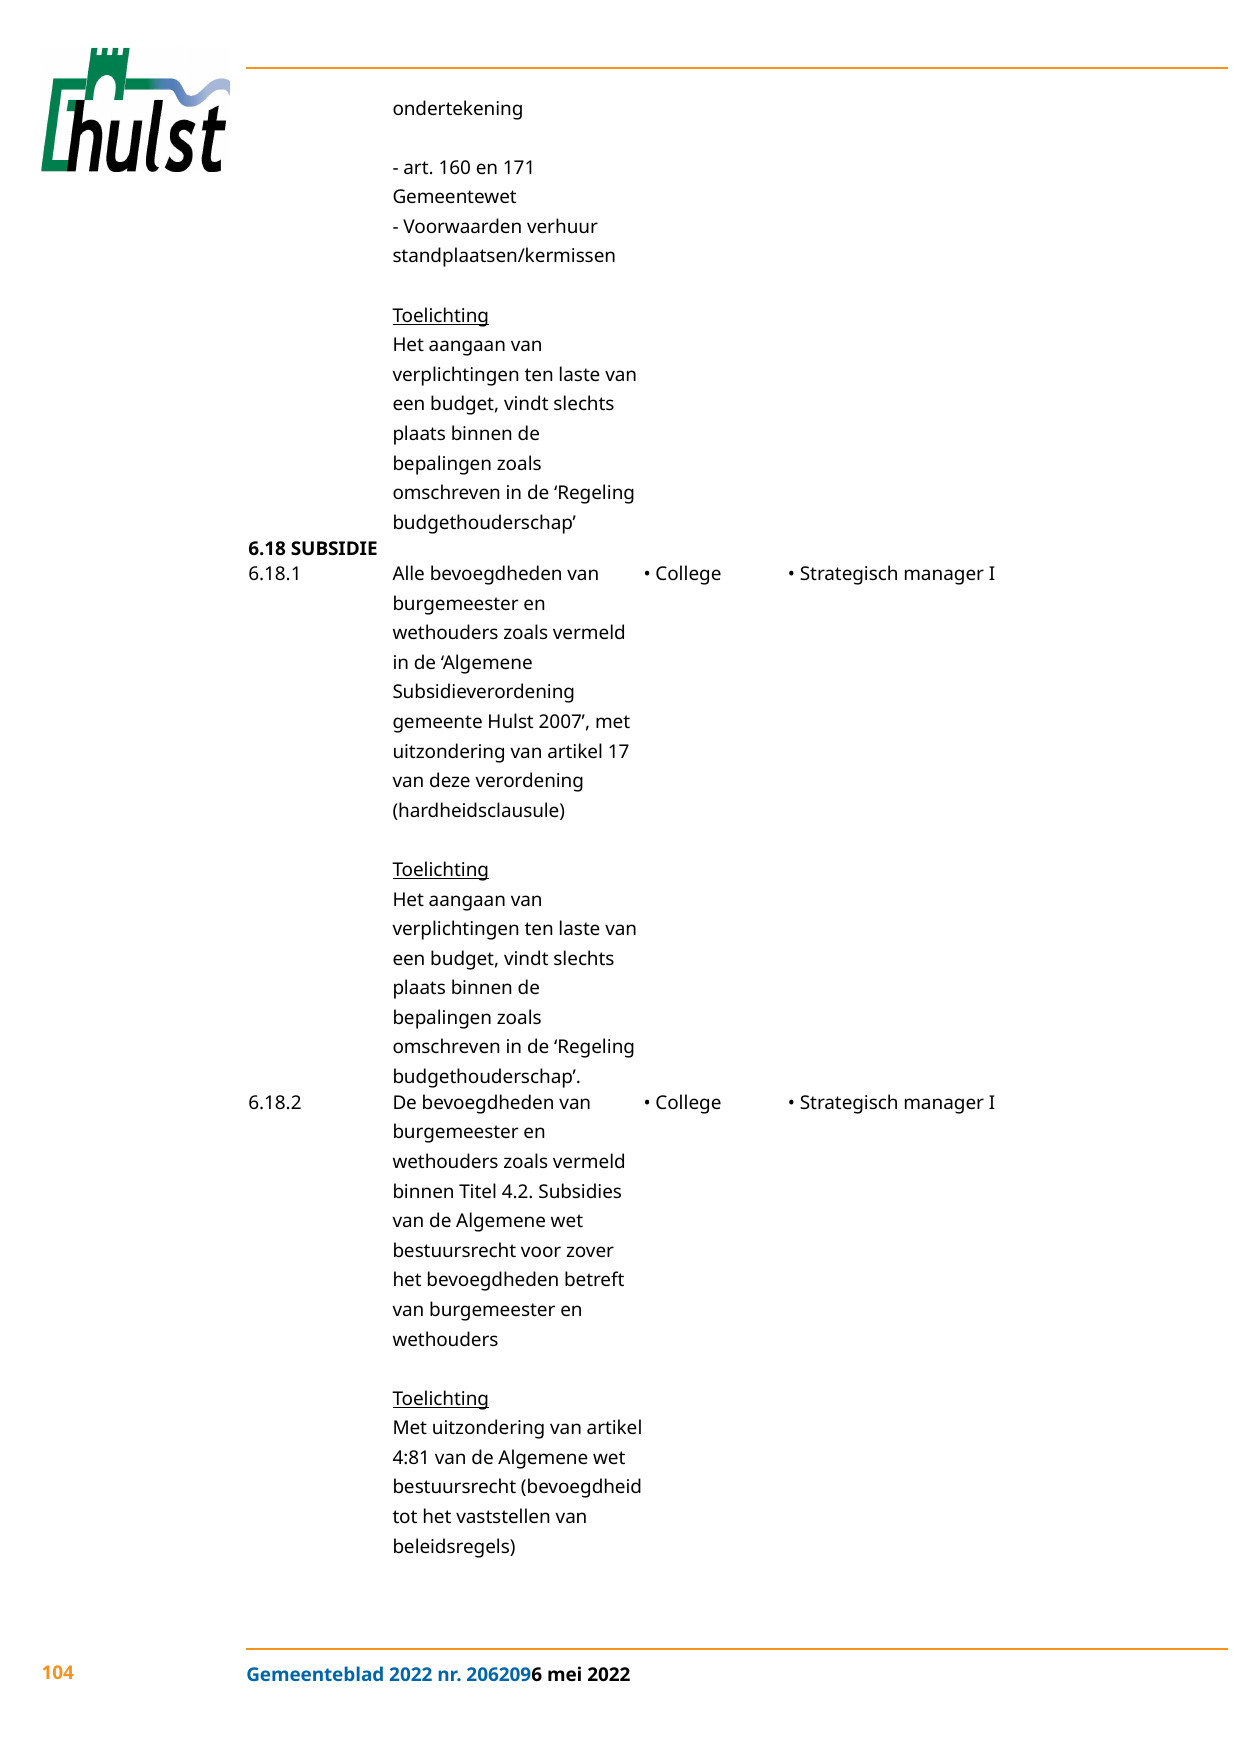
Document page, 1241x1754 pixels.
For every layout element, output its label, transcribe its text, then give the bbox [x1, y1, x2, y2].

table_cell [643, 95, 788, 535]
table_cell De bevoegdheden van burgemeester en wethouders zoals vermeld binnen Titel 4.2. Subsidies van de Algemene wet bestuursrecht voor zover het bevoegdheden betreft van burgemeester en wethouders Toelichting Met uitzondering van artikel 4:81 van de Algemene wet bestuursrecht (bevoegdheid tot het vaststellen van beleidsregels) [392, 1089, 643, 1558]
table_cell [248, 95, 392, 535]
table_cell 6.18.1 [248, 560, 392, 1089]
table_cell Alle bevoegdheden van burgemeester en wethouders zoals vermeld in de ‘Algemene Subsidieverordening gemeente Hulst 2007’, met uitzondering van artikel 17 van deze verordening (hardheidsclausule) Toelichting Het aangaan van verplichtingen ten laste van een budget, vindt slechts plaats binnen de bepalingen zoals omschreven in de ‘Regeling budgethouderschap’. [392, 560, 643, 1089]
table_cell [788, 95, 1152, 535]
table_cell ondertekening - art. 160 en 171 Gemeentewet - Voorwaarden verhuur standplaatsen/kermissen Toelichting Het aangaan van verplichtingen ten laste van een budget, vindt slechts plaats binnen de bepalingen zoals omschreven in de ‘Regeling budgethouderschap’ [392, 95, 643, 535]
table_cell • Strategisch manager I [788, 560, 1007, 1089]
table_cell • Strategisch manager I [788, 1089, 1007, 1558]
table_cell 6.18.2 [248, 1089, 392, 1558]
picture [41, 47, 231, 172]
table_cell 6.18 SUBSIDIE [248, 535, 1007, 560]
table_cell • College [643, 1089, 788, 1558]
table_cell • College [643, 560, 788, 1089]
